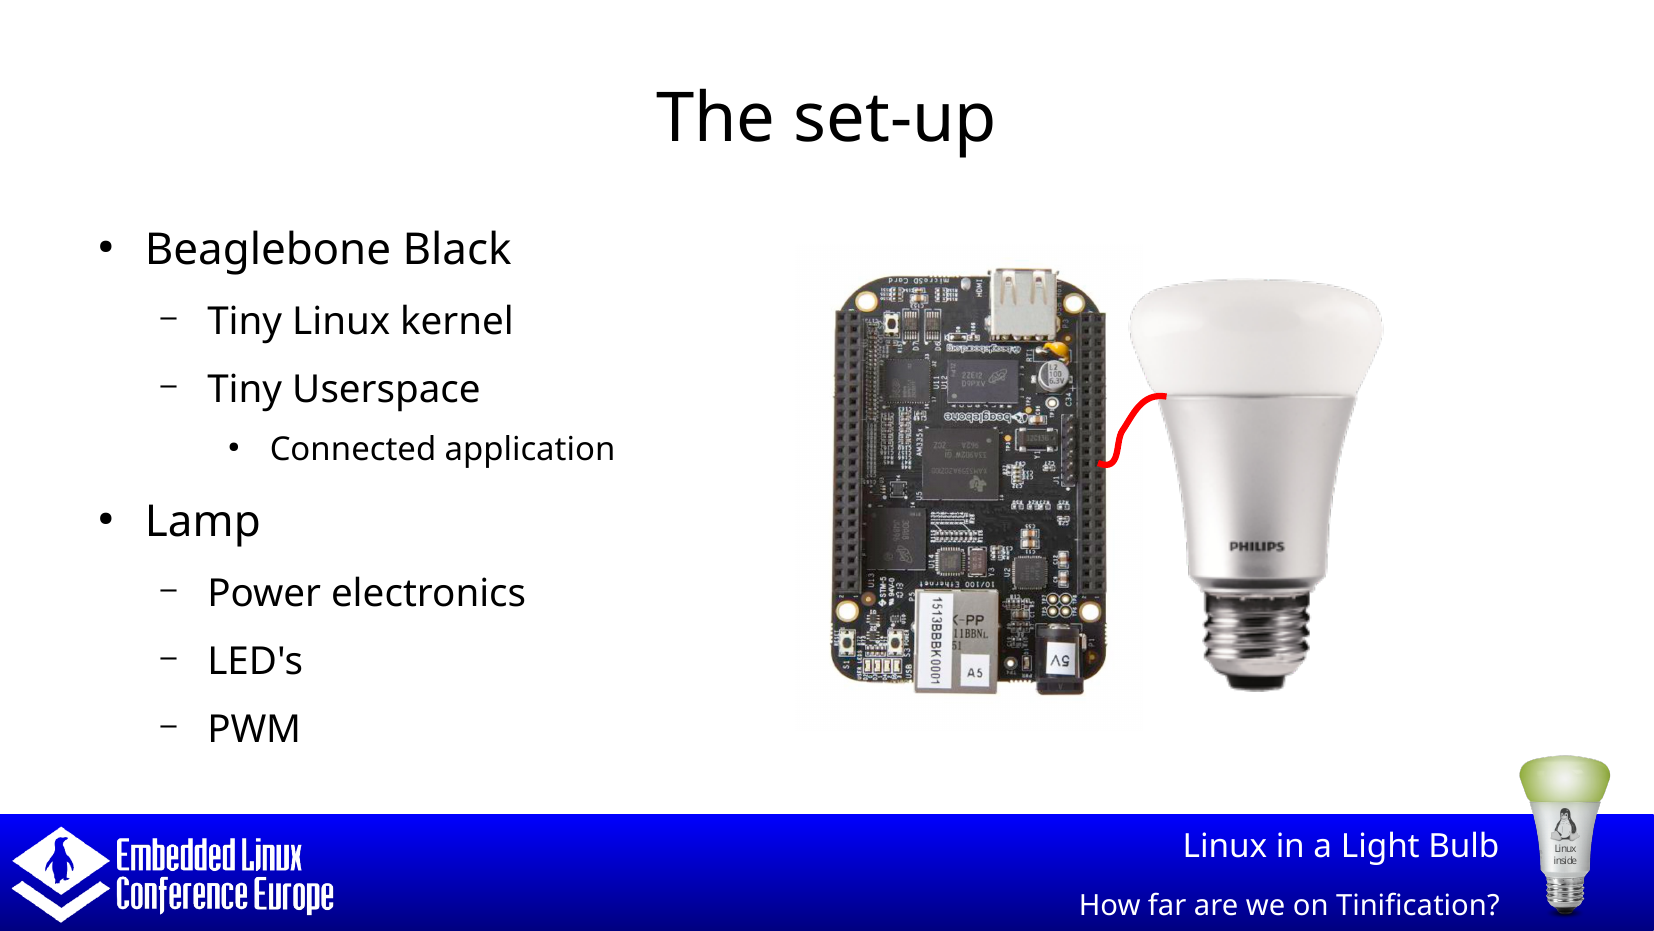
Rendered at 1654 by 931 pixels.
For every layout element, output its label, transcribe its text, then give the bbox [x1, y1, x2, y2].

picture [7, 821, 338, 927]
picture [795, 244, 1396, 731]
list Beaglebone Black Tiny Linux kernel Tiny Userspace Connected application Lamp Power electronics LED's PWM [82, 217, 1571, 758]
title The set-up [82, 37, 1571, 193]
